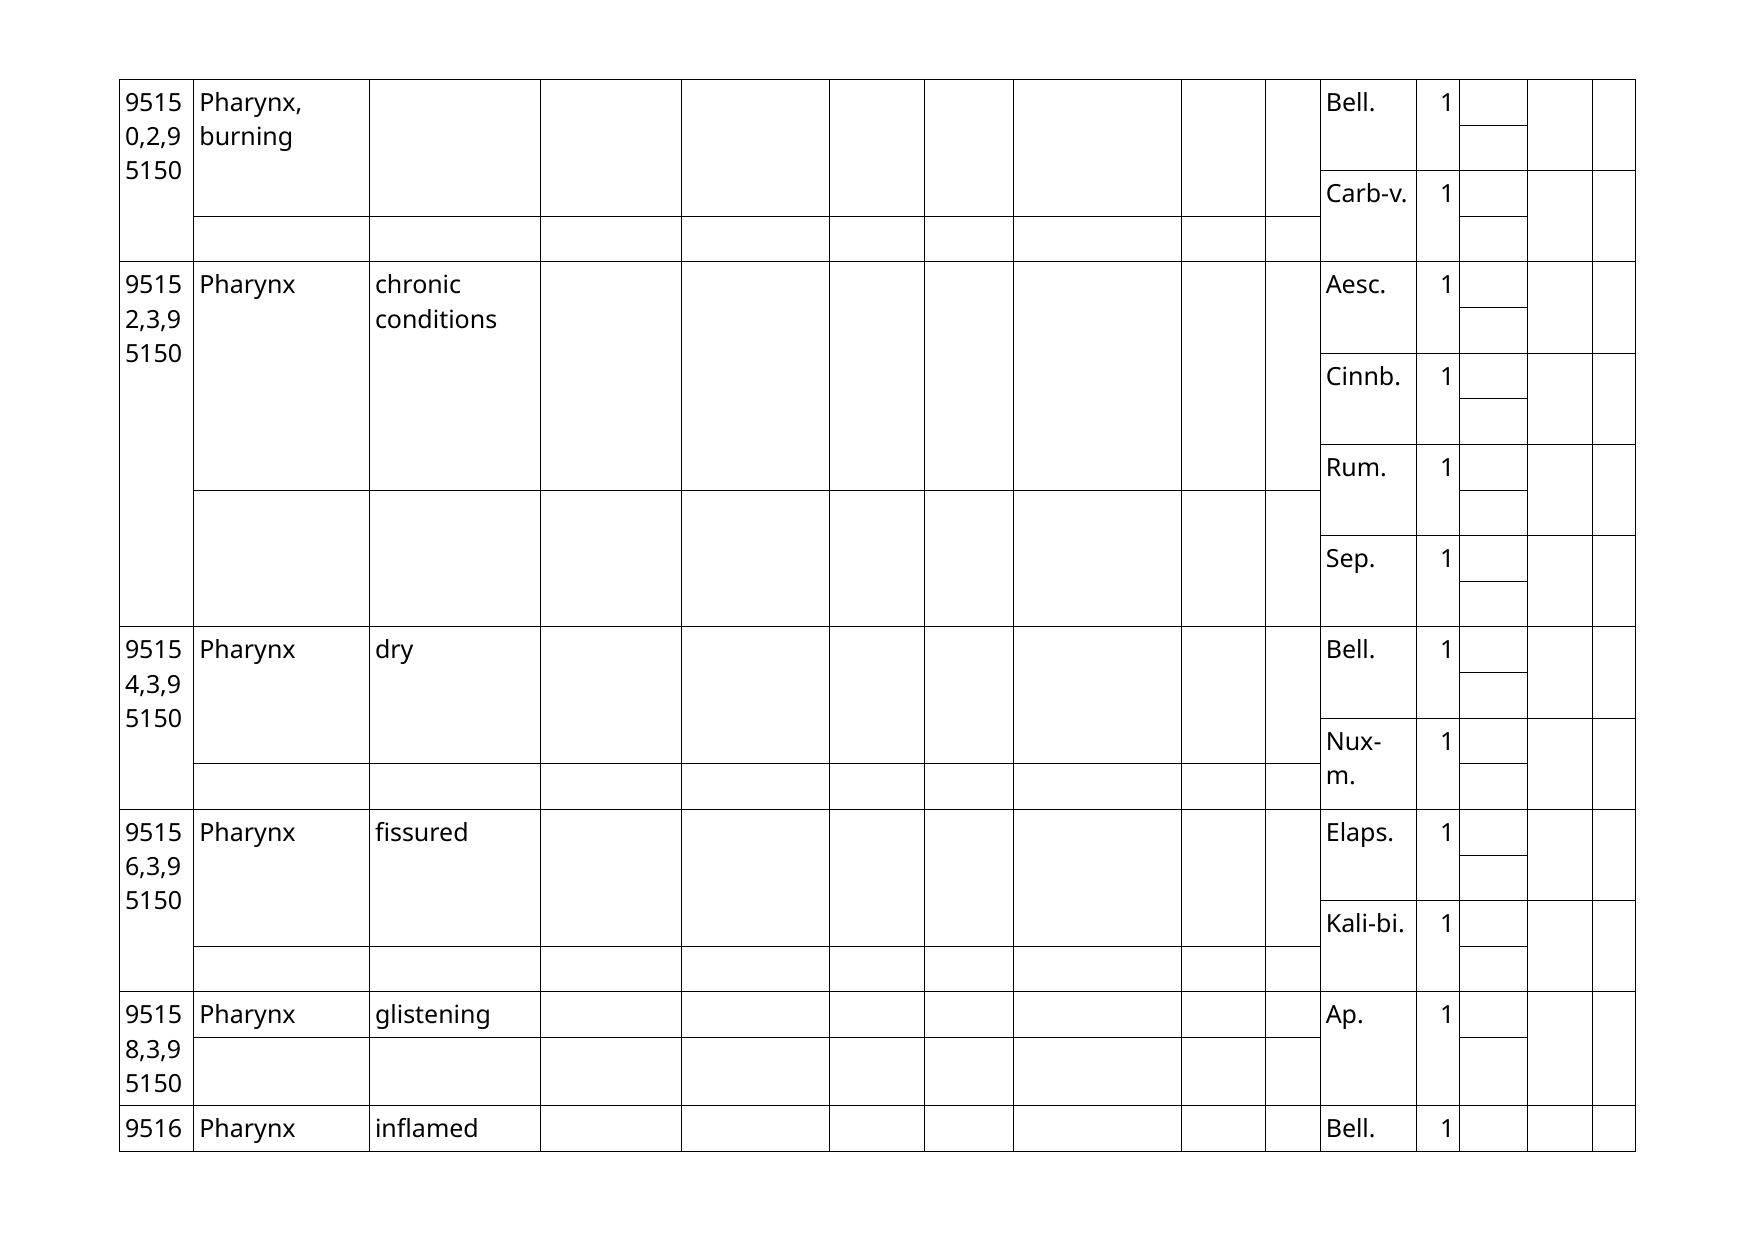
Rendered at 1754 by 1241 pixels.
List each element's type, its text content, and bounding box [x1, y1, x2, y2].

table_cell [682, 1038, 829, 1105]
table_cell [1460, 810, 1527, 854]
table_cell [1460, 445, 1527, 489]
table_cell [541, 80, 681, 216]
table_cell [370, 80, 540, 216]
table_cell [830, 262, 924, 489]
table_cell [1014, 627, 1181, 763]
table_cell [1014, 992, 1181, 1037]
table_cell 1 [1417, 80, 1459, 170]
table_cell [1593, 536, 1635, 626]
table_cell [1460, 171, 1527, 216]
table_cell Pharynx [194, 262, 369, 489]
table_cell 1 [1417, 719, 1459, 809]
table_cell [1014, 1038, 1181, 1105]
table_cell [1182, 491, 1265, 626]
table_cell [1460, 262, 1527, 307]
table_cell [1460, 491, 1527, 535]
table_cell [830, 764, 924, 809]
table_cell [1182, 1106, 1265, 1151]
table_cell [1460, 354, 1527, 398]
table_cell [1460, 627, 1527, 672]
table_cell chronic conditions [370, 262, 540, 489]
table_cell [925, 1106, 1013, 1151]
table_cell [1460, 582, 1527, 626]
table_cell [194, 947, 369, 991]
table_cell [1266, 262, 1320, 489]
table_cell [1014, 764, 1181, 809]
table_cell [1182, 217, 1265, 261]
table_cell glistening [370, 992, 540, 1037]
table_cell 95156,3,95150 [120, 810, 193, 991]
table_cell [1182, 80, 1265, 216]
table_cell [541, 764, 681, 809]
table_cell 95154,3,95150 [120, 627, 193, 809]
table_cell 1 [1417, 262, 1459, 353]
table_cell [682, 992, 829, 1037]
table_cell [1528, 171, 1592, 261]
table_cell [1593, 445, 1635, 535]
table_cell [1528, 1106, 1592, 1151]
table_cell Elaps. [1321, 810, 1416, 900]
table_cell 95150,2,95150 [120, 80, 193, 261]
table_cell [1593, 901, 1635, 991]
table_cell [1014, 1106, 1181, 1151]
table_cell [1182, 992, 1265, 1037]
table_cell [1593, 992, 1635, 1105]
table_cell [830, 1106, 924, 1151]
table_cell [541, 217, 681, 261]
table_cell [1182, 947, 1265, 991]
table_cell Carb-v. [1321, 171, 1416, 261]
table_cell [370, 1038, 540, 1105]
table_cell [830, 810, 924, 946]
table_cell [1460, 217, 1527, 261]
table_cell [541, 810, 681, 946]
table_cell [1266, 992, 1320, 1037]
table_cell 95158,3,95150 [120, 992, 193, 1105]
table_cell [1182, 810, 1265, 946]
table_cell 1 [1417, 536, 1459, 626]
table_cell Pharynx [194, 810, 369, 946]
table_cell [1460, 80, 1527, 124]
table_cell [541, 262, 681, 489]
table_cell [1266, 217, 1320, 261]
table_cell [194, 1038, 369, 1105]
table_cell Sep. [1321, 536, 1416, 626]
table_cell Rum. [1321, 445, 1416, 535]
table_cell [1528, 354, 1592, 444]
table_cell dry [370, 627, 540, 763]
table_cell [925, 992, 1013, 1037]
table_cell [541, 947, 681, 991]
table_cell [1460, 856, 1527, 900]
table_cell [541, 1038, 681, 1105]
table_cell [1182, 627, 1265, 763]
table_cell [1593, 80, 1635, 170]
table_cell [1266, 1038, 1320, 1105]
table_cell [1182, 262, 1265, 489]
table_cell [830, 491, 924, 626]
table_cell [830, 627, 924, 763]
table_cell 1 [1417, 445, 1459, 535]
table_cell [1528, 80, 1592, 170]
table_cell [1266, 810, 1320, 946]
table_cell [1593, 171, 1635, 261]
table_cell [925, 1038, 1013, 1105]
table_cell 1 [1417, 901, 1459, 991]
table_cell [1593, 627, 1635, 718]
table_cell [830, 947, 924, 991]
table_cell Pharynx [194, 992, 369, 1037]
table_cell [830, 80, 924, 216]
table_cell [541, 1106, 681, 1151]
table_cell [682, 947, 829, 991]
table_cell [1593, 810, 1635, 900]
table_cell 95152,3,95150 [120, 262, 193, 626]
table_cell Bell. [1321, 1106, 1416, 1151]
table_cell [1593, 1106, 1635, 1151]
table_cell [682, 217, 829, 261]
table_cell [1460, 992, 1527, 1037]
table_cell [925, 80, 1013, 216]
table_cell 1 [1417, 171, 1459, 261]
table_cell Cinnb. [1321, 354, 1416, 444]
table_cell [925, 262, 1013, 489]
table_cell 1 [1417, 1106, 1459, 1151]
table_cell [830, 992, 924, 1037]
table_cell [1014, 491, 1181, 626]
table_cell [1460, 126, 1527, 170]
table_cell [1460, 308, 1527, 353]
table_cell 9516 [120, 1106, 193, 1151]
table_cell [370, 217, 540, 261]
table_cell [1014, 80, 1181, 216]
table_cell Pharynx [194, 1106, 369, 1151]
table_cell [1182, 764, 1265, 809]
table_cell [541, 992, 681, 1037]
table_cell [1593, 262, 1635, 353]
table_cell [925, 491, 1013, 626]
table_cell [1460, 719, 1527, 763]
table_cell [925, 627, 1013, 763]
table_cell Pharynx [194, 627, 369, 763]
table_cell Ap. [1321, 992, 1416, 1105]
table_cell [1266, 764, 1320, 809]
table_cell [1528, 810, 1592, 900]
table_cell fissured [370, 810, 540, 946]
table_cell Bell. [1321, 80, 1416, 170]
table_cell Pharynx, burning [194, 80, 369, 216]
table_cell [1266, 627, 1320, 763]
table_cell Kali-bi. [1321, 901, 1416, 991]
table_cell [370, 491, 540, 626]
table_cell [1014, 217, 1181, 261]
table_cell [1528, 627, 1592, 718]
table_cell Nux-m. [1321, 719, 1416, 809]
table_cell [1528, 445, 1592, 535]
table_cell 1 [1417, 810, 1459, 900]
table_cell [194, 491, 369, 626]
table_cell [830, 1038, 924, 1105]
table_cell [1528, 262, 1592, 353]
table_cell [1014, 810, 1181, 946]
table_cell [1528, 992, 1592, 1105]
table_cell [682, 1106, 829, 1151]
table_cell [1460, 673, 1527, 718]
table_cell [1528, 536, 1592, 626]
table_cell [1460, 947, 1527, 991]
table_cell [1182, 1038, 1265, 1105]
table_cell inflamed [370, 1106, 540, 1151]
table_cell [1266, 1106, 1320, 1151]
table_cell [1528, 901, 1592, 991]
table_cell [194, 217, 369, 261]
table_cell [1460, 536, 1527, 581]
table_cell [925, 764, 1013, 809]
table_cell [1460, 901, 1527, 946]
table_cell [682, 627, 829, 763]
table_cell [1266, 80, 1320, 216]
table_cell [682, 262, 829, 489]
table_cell [925, 810, 1013, 946]
table_cell [1593, 354, 1635, 444]
table_cell [370, 764, 540, 809]
table_cell [1460, 764, 1527, 809]
table_cell [1266, 491, 1320, 626]
table_cell [830, 217, 924, 261]
table_cell [682, 491, 829, 626]
table_cell [541, 491, 681, 626]
table_cell [682, 764, 829, 809]
table_cell [370, 947, 540, 991]
table_cell Bell. [1321, 627, 1416, 718]
table_cell [1266, 947, 1320, 991]
table_cell 1 [1417, 992, 1459, 1105]
table_cell [1460, 1038, 1527, 1105]
table_cell [925, 947, 1013, 991]
table_cell Aesc. [1321, 262, 1416, 353]
table_cell [1014, 947, 1181, 991]
table_cell [1528, 719, 1592, 809]
table_cell 1 [1417, 627, 1459, 718]
table_cell [1460, 399, 1527, 444]
table_cell [682, 80, 829, 216]
table_cell [925, 217, 1013, 261]
table_cell 1 [1417, 354, 1459, 444]
table_cell [1593, 719, 1635, 809]
table_cell [1460, 1106, 1527, 1151]
table_cell [1014, 262, 1181, 489]
table_cell [194, 764, 369, 809]
table_cell [682, 810, 829, 946]
table_cell [541, 627, 681, 763]
